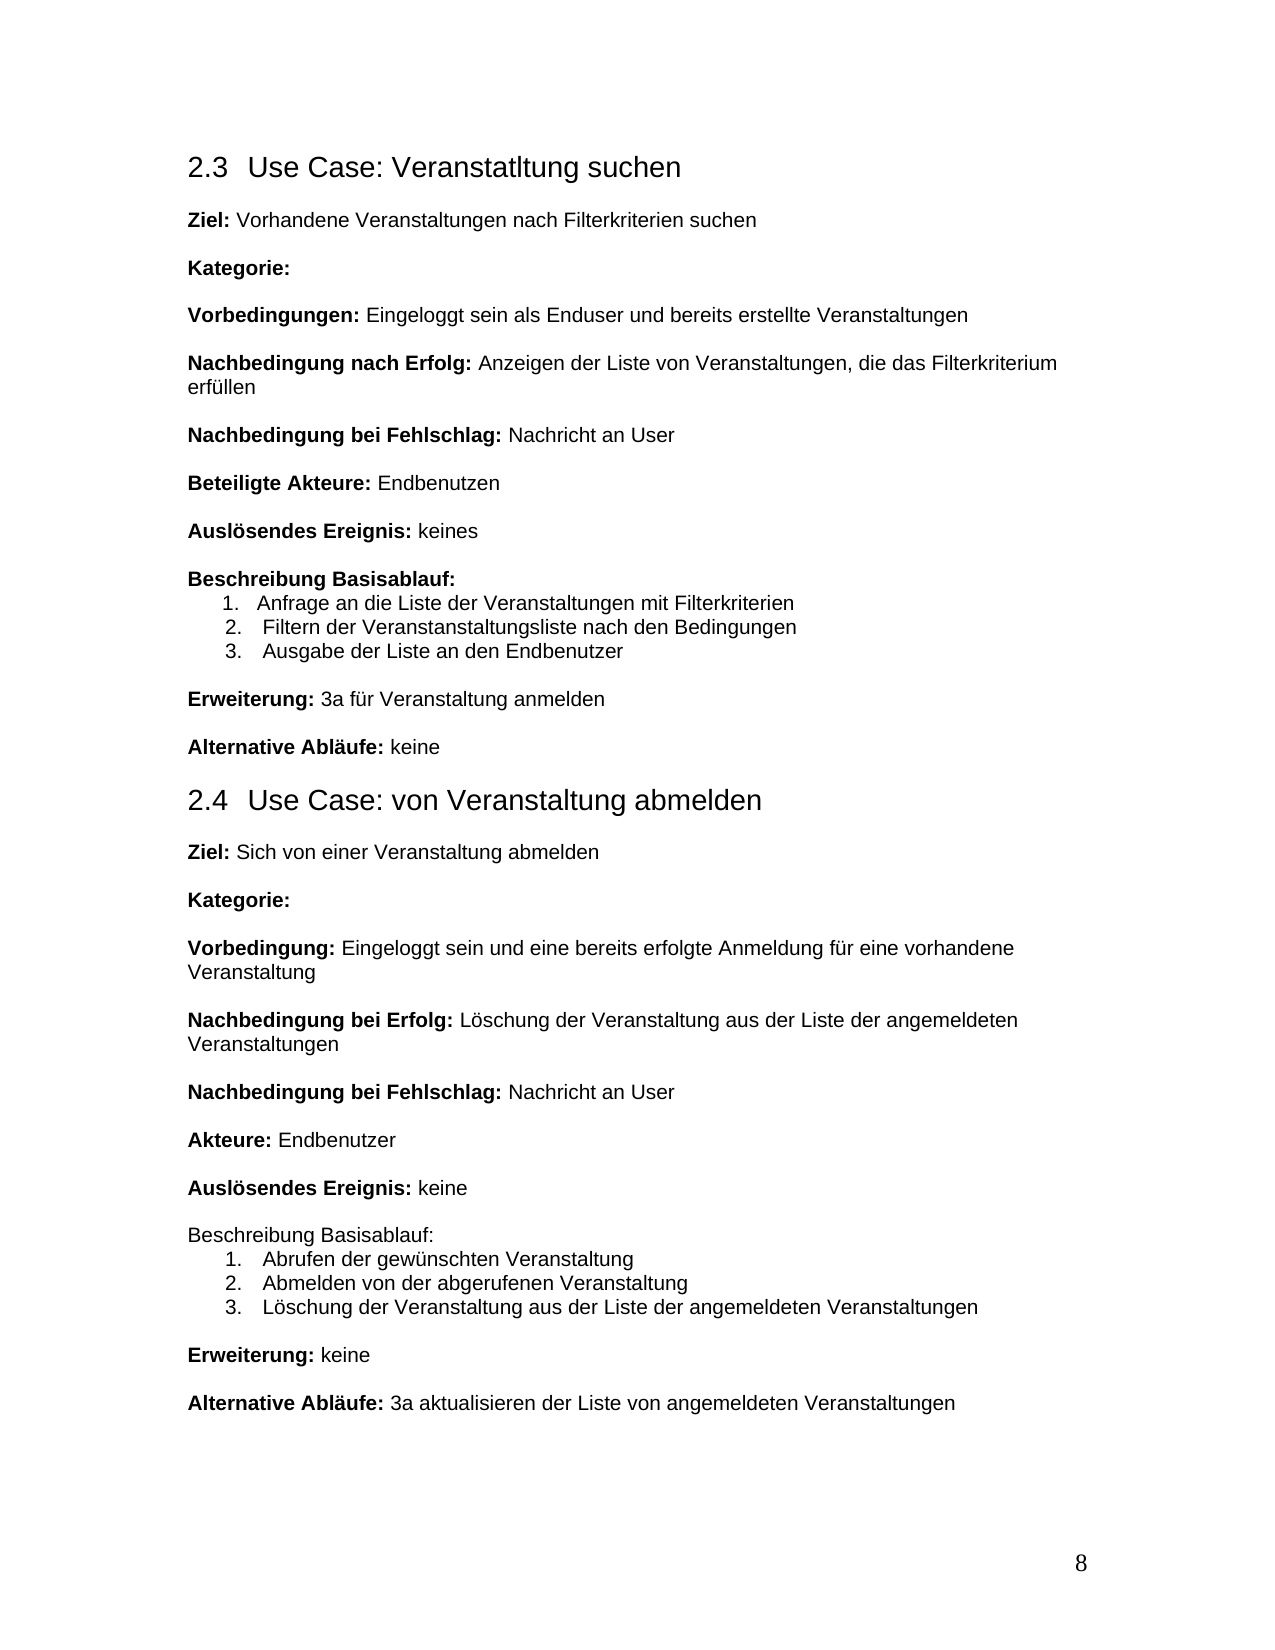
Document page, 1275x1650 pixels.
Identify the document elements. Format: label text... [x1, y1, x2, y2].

text Akteure: Endbenutzer [187, 1127, 1087, 1151]
text Vorbedingungen: Eingeloggt sein als Enduser und bereits erstellte Veranstaltungen [187, 303, 1087, 327]
list Löschung der Veranstaltung aus der Liste der angemeldeten Veranstaltungen [225, 1295, 1087, 1319]
list Abrufen der gewünschten Veranstaltung [225, 1247, 1087, 1271]
text Auslösendes Ereignis: keine [187, 1175, 1087, 1199]
text Erweiterung: keine [187, 1343, 1087, 1367]
text Beschreibung Basisablauf: [187, 567, 1087, 591]
text Nachbedingung bei Fehlschlag: Nachricht an User [187, 423, 1087, 447]
text Alternative Abläufe: 3a aktualisieren der Liste von angemeldeten Veranstaltungen [187, 1391, 1087, 1415]
subtitle Use Case: von Veranstaltung abmelden [187, 782, 1087, 816]
text Nachbedingung bei Erfolg: Löschung der Veranstaltung aus der Liste der angemeldeten Veranstaltungen [187, 1008, 1087, 1056]
list Abmelden von der abgerufenen Veranstaltung [225, 1271, 1087, 1295]
text Auslösendes Ereignis: keines [187, 519, 1087, 543]
text Vorbedingung: Eingeloggt sein und eine bereits erfolgte Anmeldung für eine vorhandene Veranstaltung [187, 936, 1087, 984]
text Ziel: Sich von einer Veranstaltung abmelden [187, 840, 1087, 864]
text Nachbedingung nach Erfolg: Anzeigen der Liste von Veranstaltungen, die das Filterkriterium erfüllen [187, 351, 1087, 399]
text Erweiterung: 3a für Veranstaltung anmelden [187, 687, 1087, 711]
text Nachbedingung bei Fehlschlag: Nachricht an User [187, 1079, 1087, 1103]
list Filtern der Veranstanstaltungsliste nach den Bedingungen [225, 615, 1087, 639]
text Ziel: Vorhandene Veranstaltungen nach Filterkriterien suchen [187, 207, 1087, 231]
text Kategorie: [187, 888, 1087, 912]
list Ausgabe der Liste an den Endbenutzer [225, 639, 1087, 663]
text Kategorie: [187, 255, 1087, 279]
text Beteiligte Akteure: Endbenutzen [187, 471, 1087, 495]
text Alternative Abläufe: keine [187, 734, 1087, 758]
text Beschreibung Basisablauf: [187, 1223, 1087, 1247]
text 1. Anfrage an die Liste der Veranstaltungen mit Filterkriterien [187, 591, 1087, 615]
subtitle Use Case: Veranstatltung suchen [187, 150, 1087, 183]
